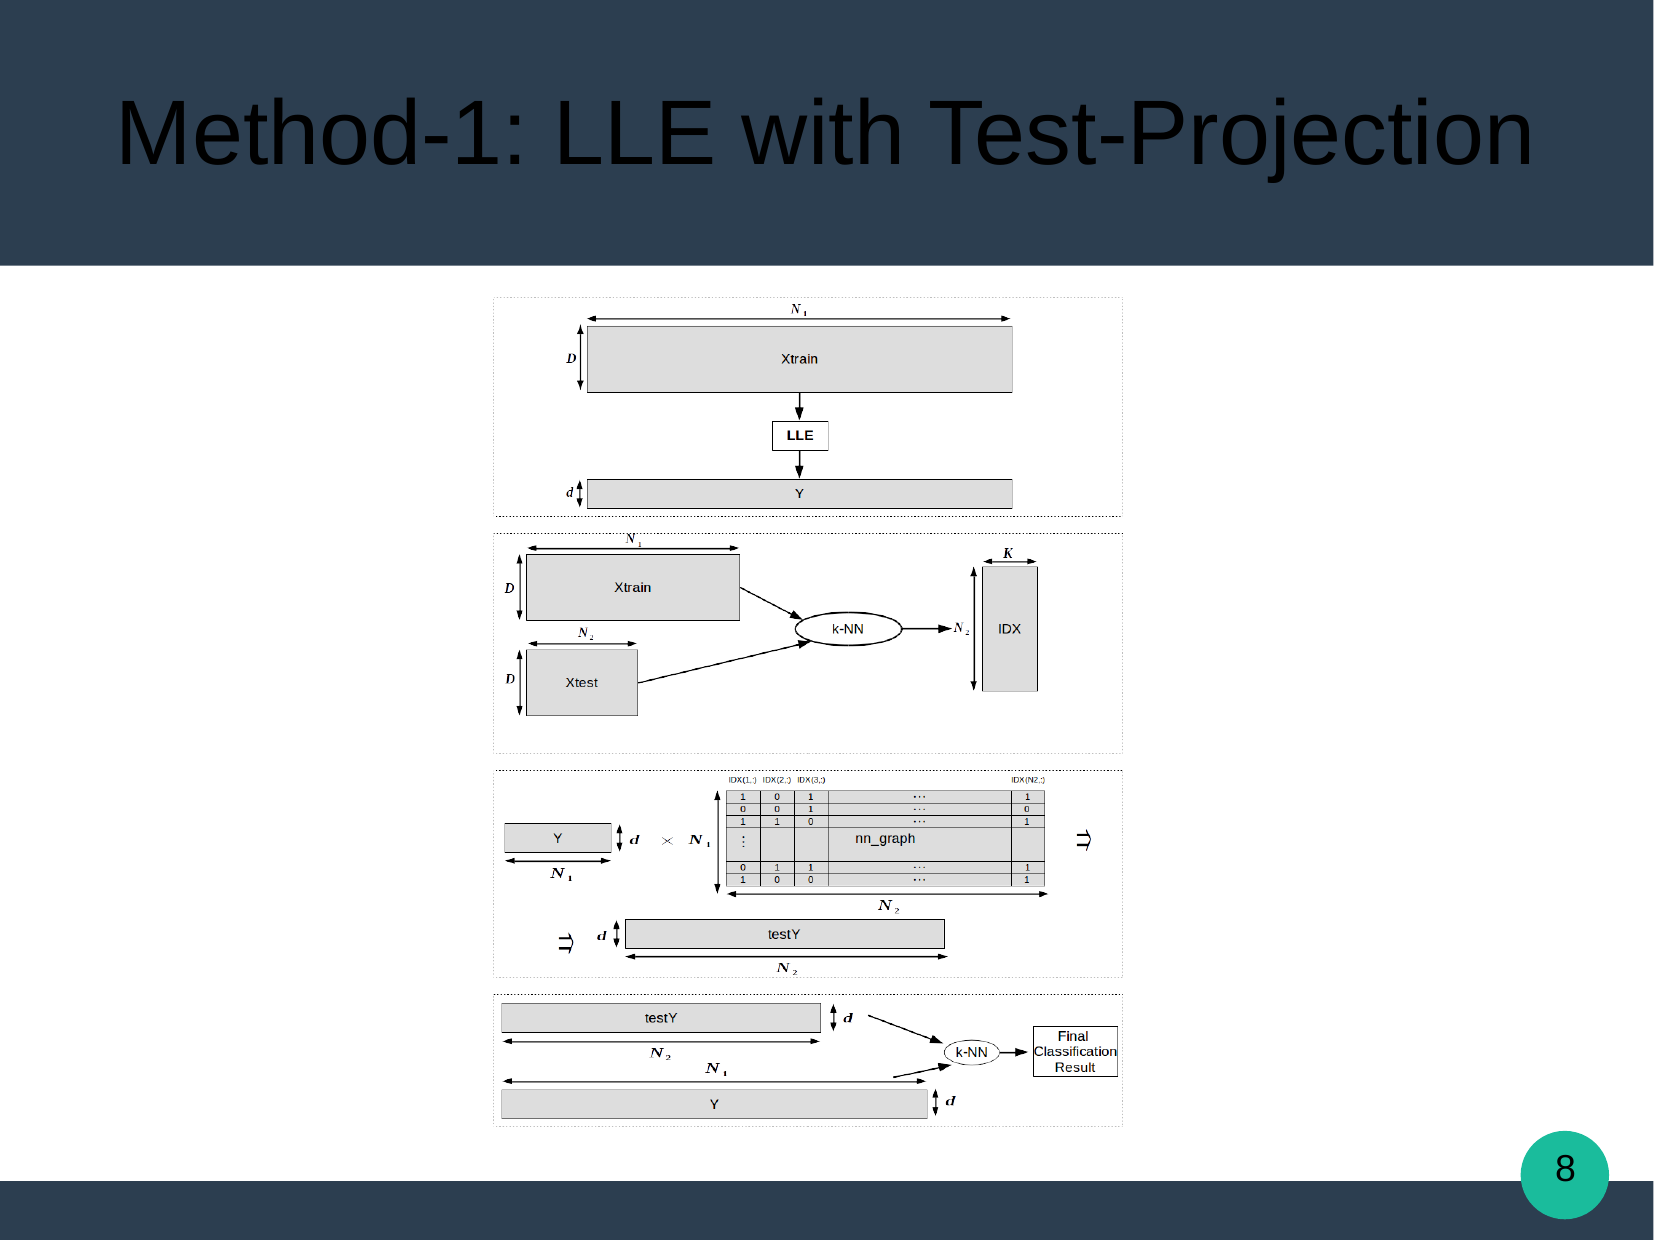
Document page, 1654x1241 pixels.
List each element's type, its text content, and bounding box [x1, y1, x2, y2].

text_box Method-1: LLE with Test-Projection [58, 49, 1595, 207]
text_box [1540, 1140, 1654, 1223]
picture [480, 292, 1136, 1140]
